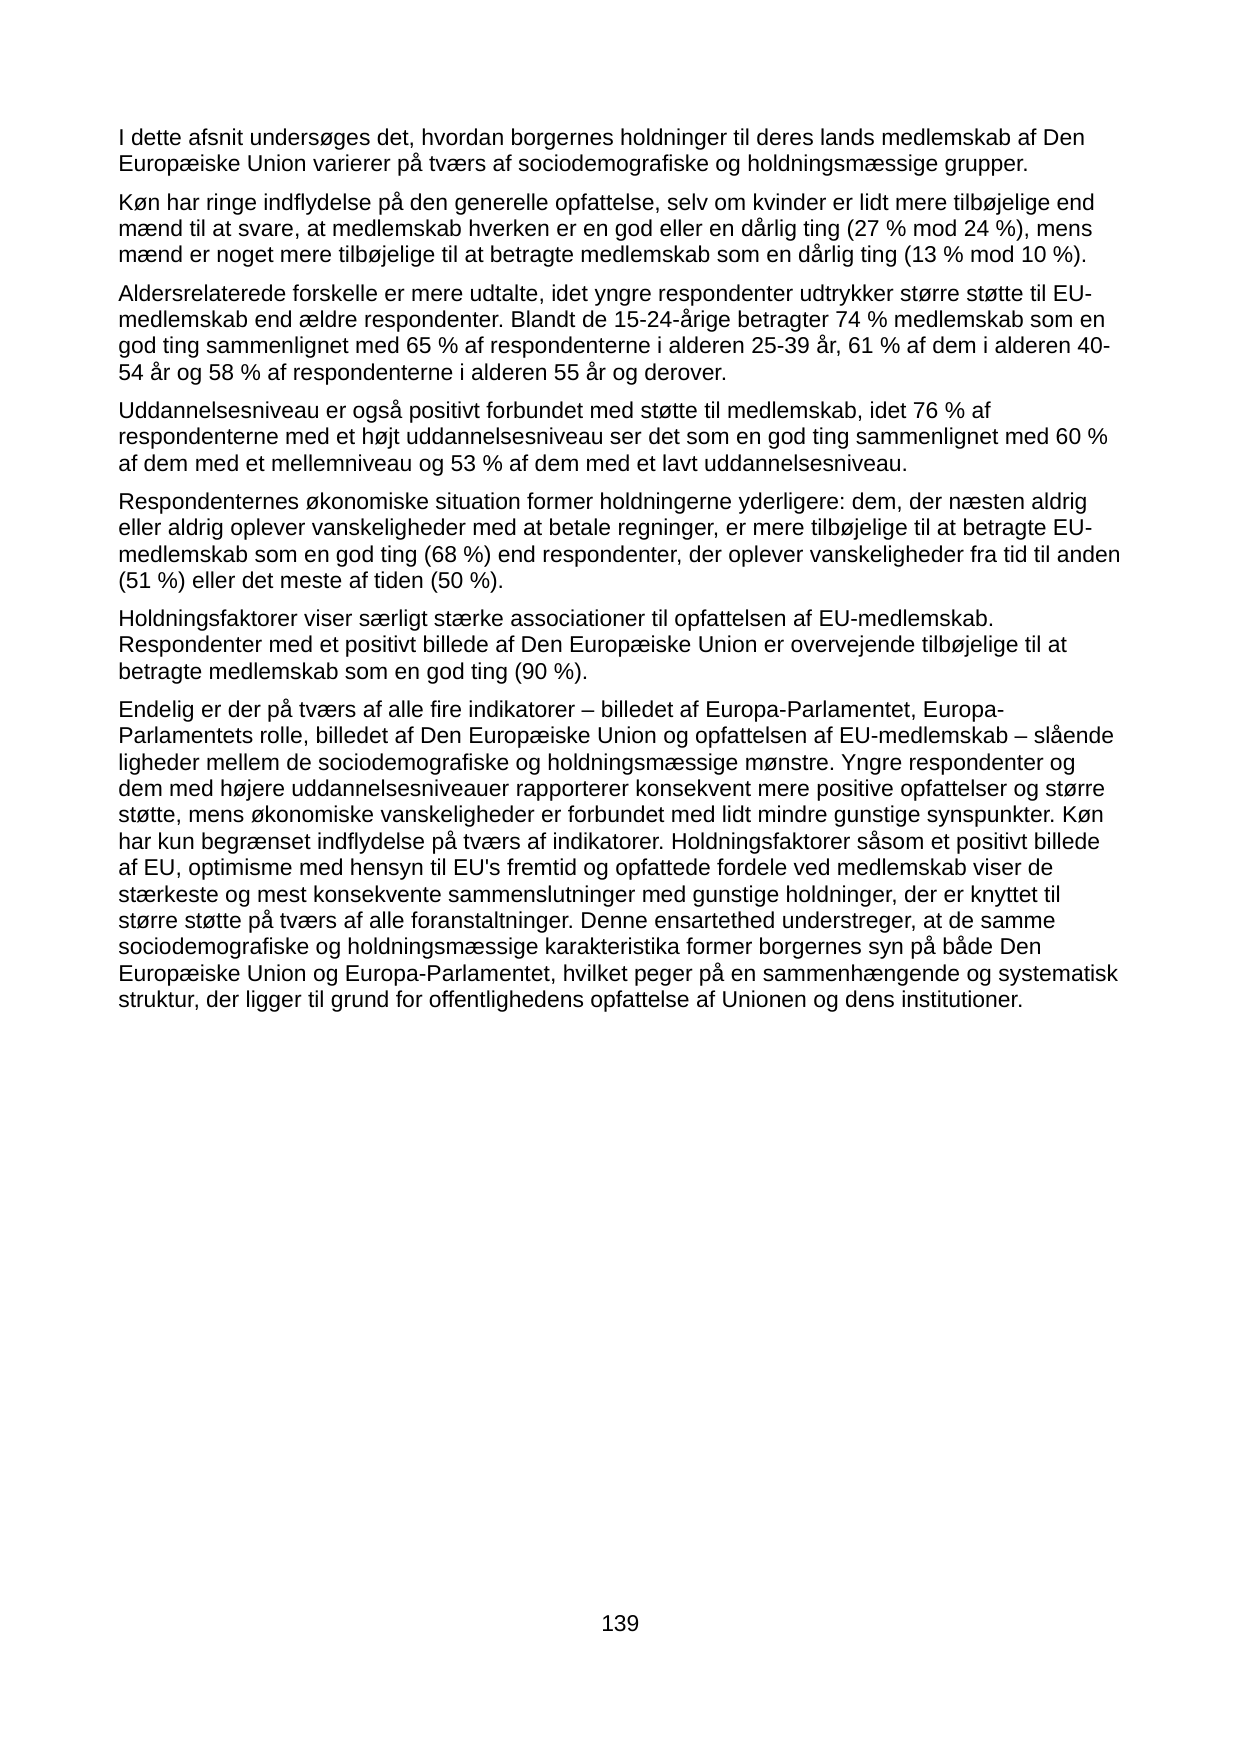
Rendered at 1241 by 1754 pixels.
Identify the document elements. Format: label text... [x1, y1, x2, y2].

text Endelig er der på tværs af alle fire indikatorer – billedet af Europa-Parlamentet, Europa-Parlamentets rolle, billedet af Den Europæiske Union og opfattelsen af EU-medlemskab – slående ligheder mellem de sociodemografiske og holdningsmæssige mønstre. Yngre respondenter og dem med højere uddannelsesniveauer rapporterer konsekvent mere positive opfattelser og større støtte, mens økonomiske vanskeligheder er forbundet med lidt mindre gunstige synspunkter. Køn har kun begrænset indflydelse på tværs af indikatorer. Holdningsfaktorer såsom et positivt billede af EU, optimisme med hensyn til EU's fremtid og opfattede fordele ved medlemskab viser de stærkeste og mest konsekvente sammenslutninger med gunstige holdninger, der er knyttet til større støtte på tværs af alle foranstaltninger. Denne ensartethed understreger, at de samme sociodemografiske og holdningsmæssige karakteristika former borgernes syn på både Den Europæiske Union og Europa-Parlamentet, hvilket peger på en sammenhængende og systematisk struktur, der ligger til grund for offentlighedens opfattelse af Unionen og dens institutioner. [118, 696, 1122, 1012]
text Aldersrelaterede forskelle er mere udtalte, idet yngre respondenter udtrykker større støtte til EU-medlemskab end ældre respondenter. Blandt de 15-24-årige betragter 74 % medlemskab som en god ting sammenlignet med 65 % af respondenterne i alderen 25-39 år, 61 % af dem i alderen 40-54 år og 58 % af respondenterne i alderen 55 år og derover. [118, 279, 1122, 385]
text I dette afsnit undersøges det, hvordan borgernes holdninger til deres lands medlemskab af Den Europæiske Union varierer på tværs af sociodemografiske og holdningsmæssige grupper. [118, 124, 1122, 177]
text Respondenternes økonomiske situation former holdningerne yderligere: dem, der næsten aldrig eller aldrig oplever vanskeligheder med at betale regninger, er mere tilbøjelige til at betragte EU-medlemskab som en god ting (68 %) end respondenter, der oplever vanskeligheder fra tid til anden (51 %) eller det meste af tiden (50 %). [118, 488, 1122, 593]
text Køn har ringe indflydelse på den generelle opfattelse, selv om kvinder er lidt mere tilbøjelige end mænd til at svare, at medlemskab hverken er en god eller en dårlig ting (27 % mod 24 %), mens mænd er noget mere tilbøjelige til at betragte medlemskab som en dårlig ting (13 % mod 10 %). [118, 189, 1122, 268]
text Uddannelsesniveau er også positivt forbundet med støtte til medlemskab, idet 76 % af respondenterne med et højt uddannelsesniveau ser det som en god ting sammenlignet med 60 % af dem med et mellemniveau og 53 % af dem med et lavt uddannelsesniveau. [118, 397, 1122, 476]
text Holdningsfaktorer viser særligt stærke associationer til opfattelsen af EU-medlemskab. Respondenter med et positivt billede af Den Europæiske Union er overvejende tilbøjelige til at betragte medlemskab som en god ting (90 %). [118, 605, 1122, 684]
